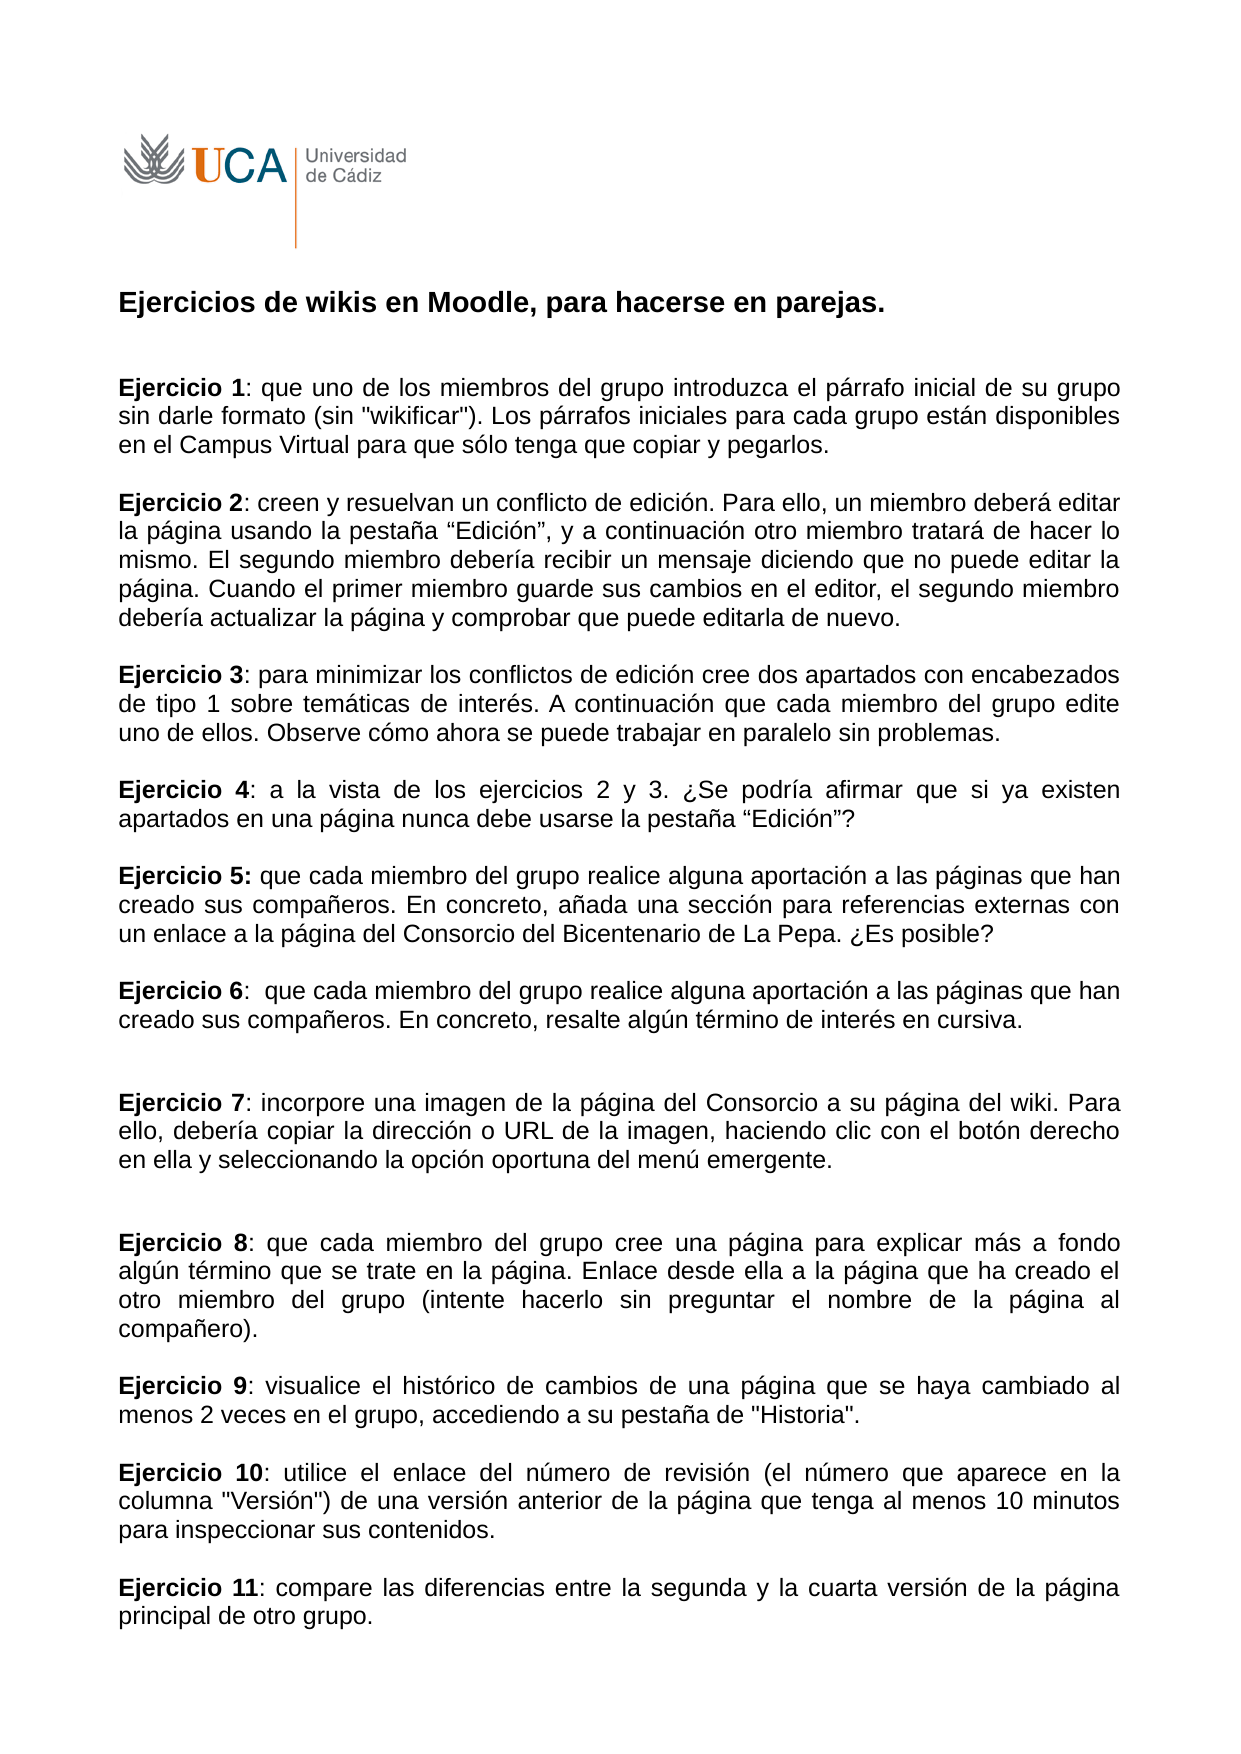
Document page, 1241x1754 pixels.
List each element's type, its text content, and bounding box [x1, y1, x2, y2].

text Ejercicio 7: incorpore una imagen de la página del Consorcio a su página del wiki. Para ello, debería copiar la dirección o URL de la imagen, haciendo clic con el botón derecho en ella y seleccionando la opción oportuna del menú emergente. [118, 1087, 1122, 1174]
text Ejercicio 4: a la vista de los ejercicios 2 y 3. ¿Se podría afirmar que si ya existen apartados en una página nunca debe usarse la pestaña “Edición”? [118, 775, 1122, 832]
text Ejercicio 11: compare las diferencias entre la segunda y la cuarta versión de la página principal de otro grupo. [118, 1572, 1122, 1630]
text Ejercicio 9: visualice el histórico de cambios de una página que se haya cambiado al menos 2 veces en el grupo, accediendo a su pestaña de "Historia". [118, 1371, 1122, 1429]
subtitle Ejercicios de wikis en Moodle, para hacerse en parejas. [118, 285, 1122, 319]
text Ejercicio 10: utilice el enlace del número de revisión (el número que aparece en la columna "Versión") de una versión anterior de la página que tenga al menos 10 minutos para inspeccionar sus contenidos. [118, 1457, 1122, 1544]
text Ejercicio 8: que cada miembro del grupo cree una página para explicar más a fondo algún término que se trate en la página. Enlace desde ella a la página que ha creado el otro miembro del grupo (intente hacerlo sin preguntar el nombre de la página al compañero). [118, 1227, 1122, 1342]
picture [121, 128, 411, 255]
text Ejercicio 2: creen y resuelvan un conflicto de edición. Para ello, un miembro deberá editar la página usando la pestaña “Edición”, y a continuación otro miembro tratará de hacer lo mismo. El segundo miembro debería recibir un mensaje diciendo que no puede editar la página. Cuando el primer miembro guarde sus cambios en el editor, el segundo miembro debería actualizar la página y comprobar que puede editarla de nuevo. [118, 487, 1122, 631]
text Ejercicio 6: que cada miembro del grupo realice alguna aportación a las páginas que han creado sus compañeros. En concreto, resalte algún término de interés en cursiva. [118, 976, 1122, 1034]
text Ejercicio 1: que uno de los miembros del grupo introduzca el párrafo inicial de su grupo sin darle formato (sin "wikificar"). Los párrafos iniciales para cada grupo están disponibles en el Campus Virtual para que sólo tenga que copiar y pegarlos. [118, 372, 1122, 459]
text Ejercicio 3: para minimizar los conflictos de edición cree dos apartados con encabezados de tipo 1 sobre temáticas de interés. A continuación que cada miembro del grupo edite uno de ellos. Observe cómo ahora se puede trabajar en paralelo sin problemas. [118, 660, 1122, 746]
text Ejercicio 5: que cada miembro del grupo realice alguna aportación a las páginas que han creado sus compañeros. En concreto, añada una sección para referencias externas con un enlace a la página del Consorcio del Bicentenario de La Pepa. ¿Es posible? [118, 861, 1122, 947]
